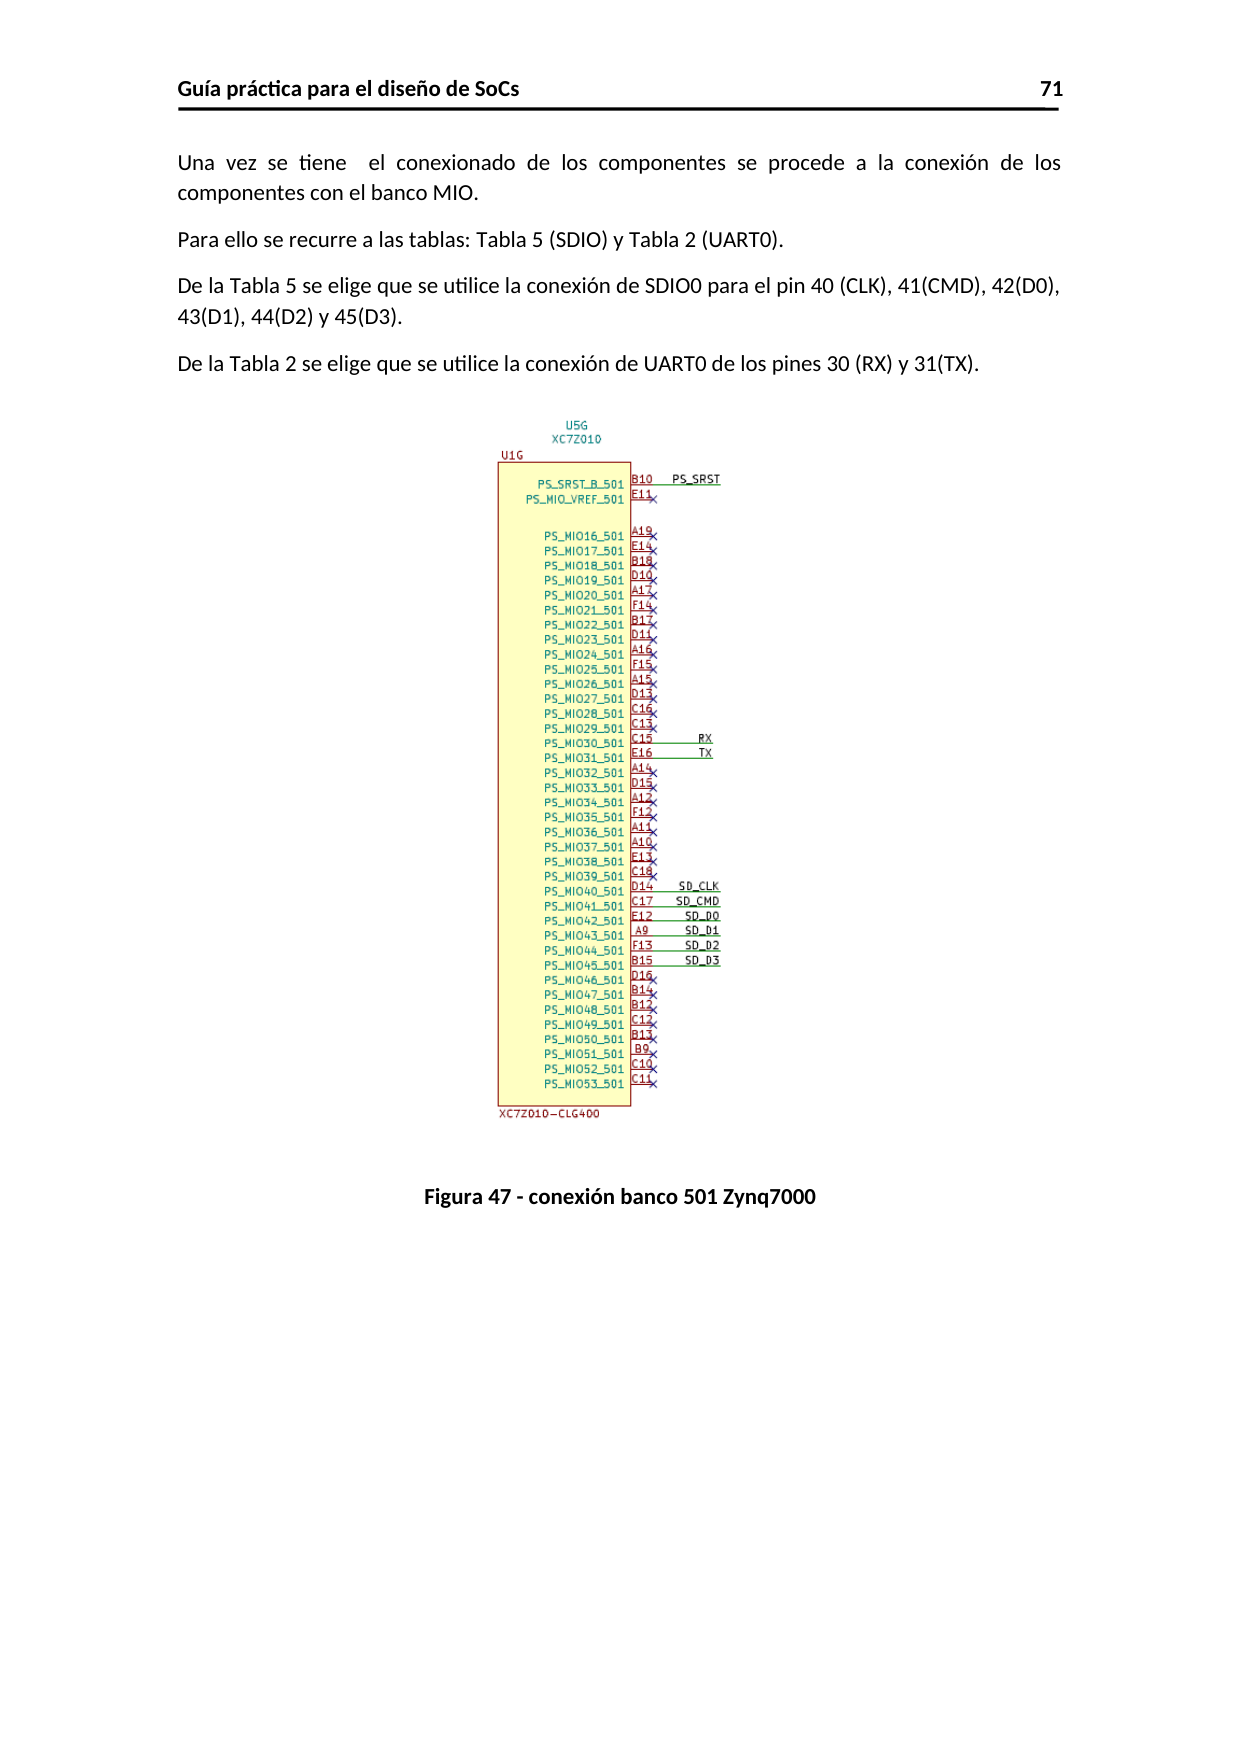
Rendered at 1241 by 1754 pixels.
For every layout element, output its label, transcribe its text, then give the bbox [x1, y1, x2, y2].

picture [460, 395, 780, 1155]
text Para ello se recurre a las tablas: Tabla 5 (SDIO) y Tabla 2 (UART0). [177, 225, 1063, 253]
text Una vez se tiene el conexionado de los componentes se procede a la conexión de los componentes con el banco MIO. [177, 148, 1063, 206]
text De la Tabla 2 se elige que se utilice la conexión de UART0 de los pines 30 (RX) y 31(TX). [177, 349, 1063, 377]
text De la Tabla 5 se elige que se utilice la conexión de SDIO0 para el pin 40 (CLK), 41(CMD), 42(D0), 43(D1), 44(D2) y 45(D3). [177, 272, 1063, 330]
text Figura 47 - conexión banco 501 Zynq7000 [177, 1182, 1063, 1210]
